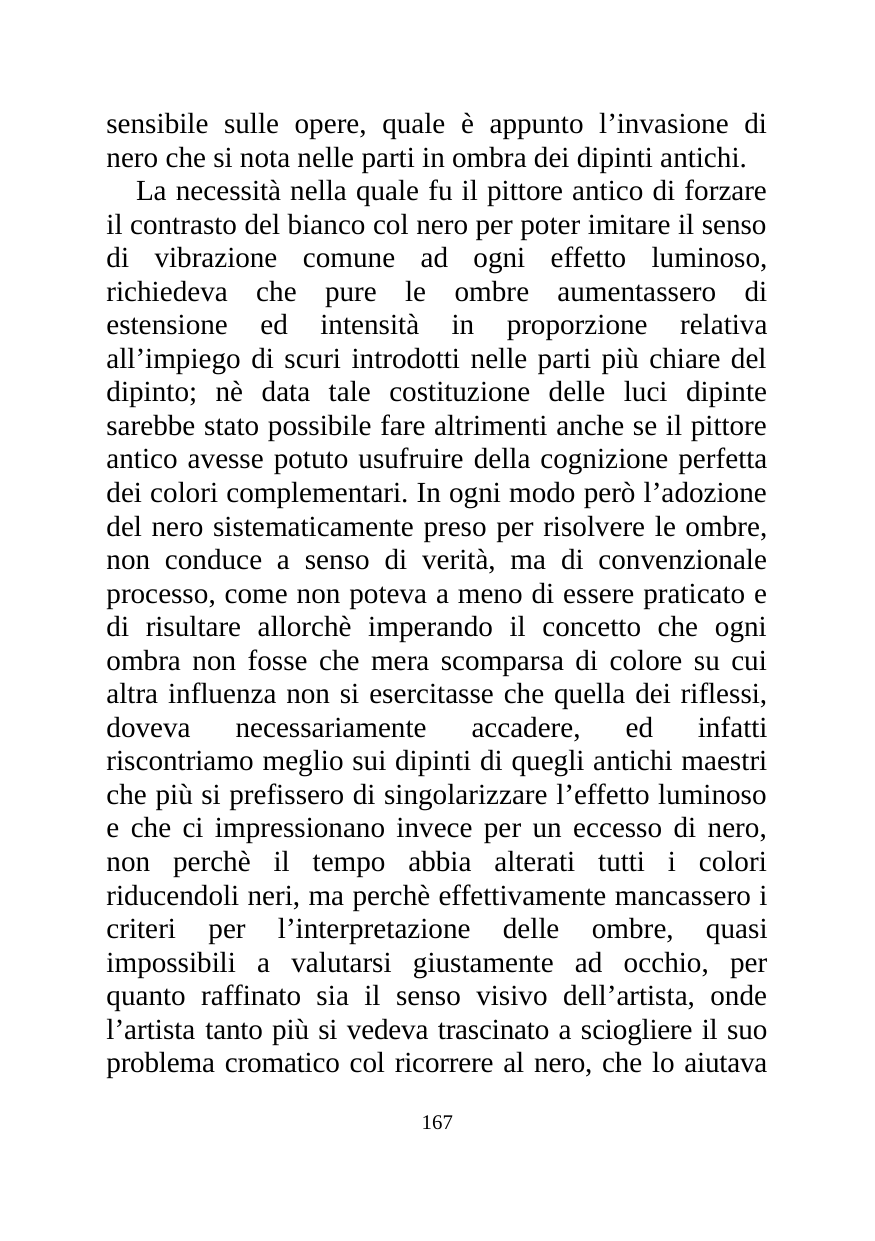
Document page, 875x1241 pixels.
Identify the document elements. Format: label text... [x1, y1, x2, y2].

text sensibile sulle opere, quale è appunto l’invasione di nero che si nota nelle parti in ombra dei dipinti antichi. [106, 106, 768, 173]
text La necessità nella quale fu il pittore antico di forzare il contrasto del bianco col nero per poter imitare il senso di vibrazione comune ad ogni effetto luminoso, richiedeva che pure le ombre aumentassero di estensione ed intensità in proporzione relativa all’impiego di scuri introdotti nelle parti più chiare del dipinto; nè data tale costituzione delle luci dipinte sarebbe stato possibile fare altrimenti anche se il pittore antico avesse potuto usufruire della cognizione perfetta dei colori complementari. In ogni modo però l’adozione del nero sistematicamente preso per risolvere le ombre, non conduce a senso di verità, ma di convenzionale processo, come non poteva a meno di essere praticato e di risultare allorchè imperando il concetto che ogni ombra non fosse che mera scomparsa di colore su cui altra influenza non si esercitasse che quella dei riflessi, doveva necessariamente accadere, ed infatti riscontriamo meglio sui dipinti di quegli antichi maestri che più si prefissero di singolarizzare l’effetto luminoso e che ci impressionano invece per un eccesso di nero, non perchè il tempo abbia alterati tutti i colori riducendoli neri, ma perchè effettivamente mancassero i criteri per l’interpretazione delle ombre, quasi impossibili a valutarsi giustamente ad occhio, per quanto raffinato sia il senso visivo dell’artista, onde l’artista tanto più si vedeva trascinato a sciogliere il suo problema cromatico col ricorrere al nero, che lo aiutava [106, 173, 768, 1079]
